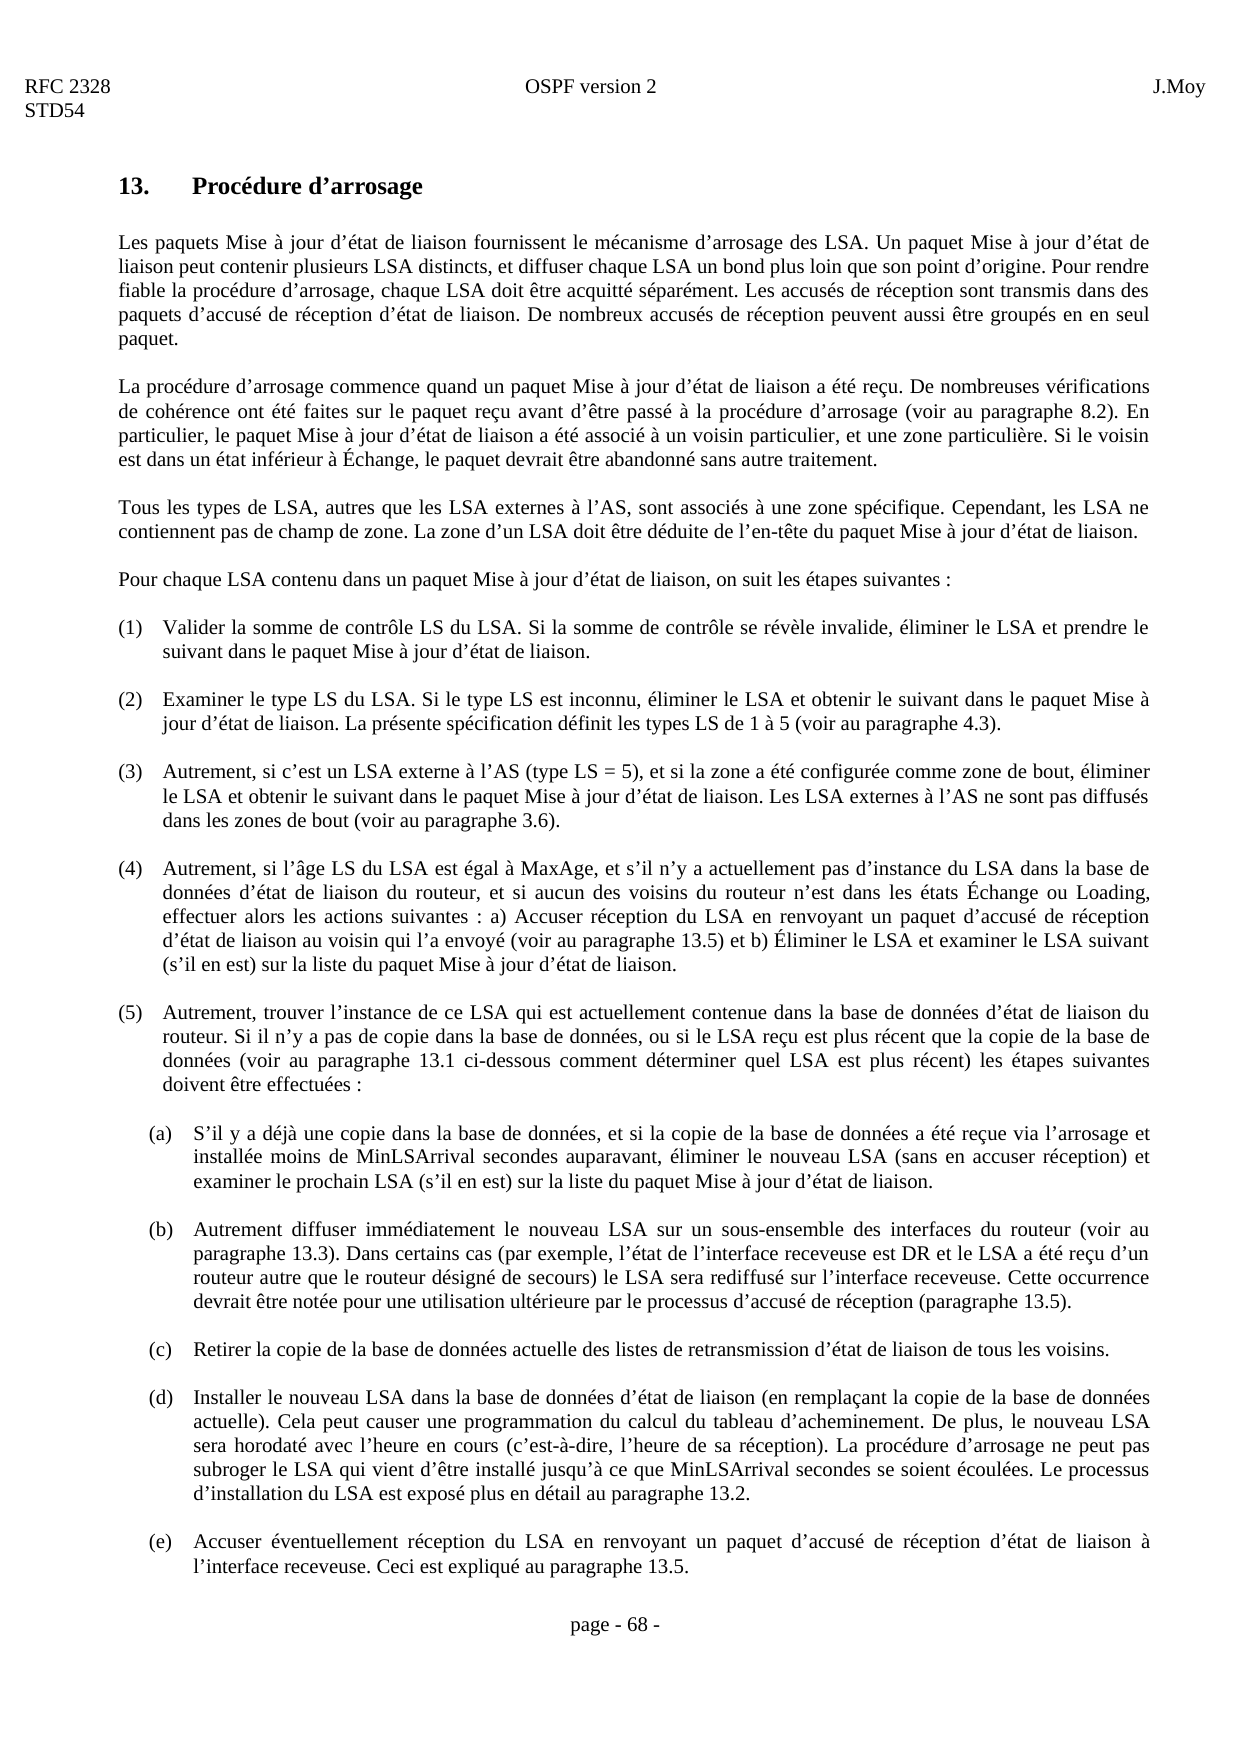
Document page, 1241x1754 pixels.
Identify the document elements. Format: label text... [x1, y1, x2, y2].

text (5) Autrement, trouver l’instance de ce LSA qui est actuellement contenue dans la base de données d’état de liaison du routeur. Si il n’y a pas de copie dans la base de données, ou si le LSA reçu est plus récent que la copie de la base de données (voir au paragraphe 13.1 ci-dessous comment déterminer quel LSA est plus récent) les étapes suivantes doivent être effectuées : [118, 1000, 1152, 1096]
text (b) Autrement diffuser immédiatement le nouveau LSA sur un sous-ensemble des interfaces du routeur (voir au paragraphe 13.3). Dans certains cas (par exemple, l’état de l’interface receveuse est DR et le LSA a été reçu d’un routeur autre que le routeur désigné de secours) le LSA sera rediffusé sur l’interface receveuse. Cette occurrence devrait être notée pour une utilisation ultérieure par le processus d’accusé de réception (paragraphe 13.5). [149, 1217, 1152, 1313]
text (a) S’il y a déjà une copie dans la base de données, et si la copie de la base de données a été reçue via l’arrosage et installée moins de MinLSArrival secondes auparavant, éliminer le nouveau LSA (sans en accuser réception) et examiner le prochain LSA (s’il en est) sur la liste du paquet Mise à jour d’état de liaison. [149, 1120, 1152, 1193]
text (d) Installer le nouveau LSA dans la base de données d’état de liaison (en remplaçant la copie de la base de données actuelle). Cela peut causer une programmation du calcul du tableau d’acheminement. De plus, le nouveau LSA sera horodaté avec l’heure en cours (c’est-à-dire, l’heure de sa réception). La procédure d’arrosage ne peut pas subroger le LSA qui vient d’être installé jusqu’à ce que MinLSArrival secondes se soient écoulées. Le processus d’installation du LSA est exposé plus en détail au paragraphe 13.2. [149, 1385, 1152, 1505]
text (e) Accuser éventuellement réception du LSA en renvoyant un paquet d’accusé de réception d’état de liaison à l’interface receveuse. Ceci est expliqué au paragraphe 13.5. [149, 1529, 1152, 1578]
text Pour chaque LSA contenu dans un paquet Mise à jour d’état de liaison, on suit les étapes suivantes : [118, 567, 1152, 591]
text (3) Autrement, si c’est un LSA externe à l’AS (type LS = 5), et si la zone a été configurée comme zone de bout, éliminer le LSA et obtenir le suivant dans le paquet Mise à jour d’état de liaison. Les LSA externes à l’AS ne sont pas diffusés dans les zones de bout (voir au paragraphe 3.6). [118, 759, 1152, 832]
text (1) Valider la somme de contrôle LS du LSA. Si la somme de contrôle se révèle invalide, éliminer le LSA et prendre le suivant dans le paquet Mise à jour d’état de liaison. [118, 615, 1152, 663]
text Tous les types de LSA, autres que les LSA externes à l’AS, sont associés à une zone spécifique. Cependant, les LSA ne contiennent pas de champ de zone. La zone d’un LSA doit être déduite de l’en-tête du paquet Mise à jour d’état de liaison. [118, 495, 1152, 543]
text Les paquets Mise à jour d’état de liaison fournissent le mécanisme d’arrosage des LSA. Un paquet Mise à jour d’état de liaison peut contenir plusieurs LSA distincts, et diffuser chaque LSA un bond plus loin que son point d’origine. Pour rendre fiable la procédure d’arrosage, chaque LSA doit être acquitté séparément. Les accusés de réception sont transmis dans des paquets d’accusé de réception d’état de liaison. De nombreux accusés de réception peuvent aussi être groupés en en seul paquet. [118, 230, 1152, 350]
text La procédure d’arrosage commence quand un paquet Mise à jour d’état de liaison a été reçu. De nombreuses vérifications de cohérence ont été faites sur le paquet reçu avant d’être passé à la procédure d’arrosage (voir au paragraphe 8.2). En particulier, le paquet Mise à jour d’état de liaison a été associé à un voisin particulier, et une zone particulière. Si le voisin est dans un état inférieur à Échange, le paquet devrait être abandonné sans autre traitement. [118, 374, 1152, 471]
text (4) Autrement, si l’âge LS du LSA est égal à MaxAge, et s’il n’y a actuellement pas d’instance du LSA dans la base de données d’état de liaison du routeur, et si aucun des voisins du routeur n’est dans les états Échange ou Loading, effectuer alors les actions suivantes : a) Accuser réception du LSA en renvoyant un paquet d’accusé de réception d’état de liaison au voisin qui l’a envoyé (voir au paragraphe 13.5) et b) Éliminer le LSA et examiner le LSA suivant (s’il en est) sur la liste du paquet Mise à jour d’état de liaison. [118, 856, 1152, 976]
text (2) Examiner le type LS du LSA. Si le type LS est inconnu, éliminer le LSA et obtenir le suivant dans le paquet Mise à jour d’état de liaison. La présente spécification définit les types LS de 1 à 5 (voir au paragraphe 4.3). [118, 687, 1152, 735]
subtitle 13. Procédure d’arrosage [118, 171, 1152, 200]
text (c) Retirer la copie de la base de données actuelle des listes de retransmission d’état de liaison de tous les voisins. [149, 1337, 1152, 1361]
